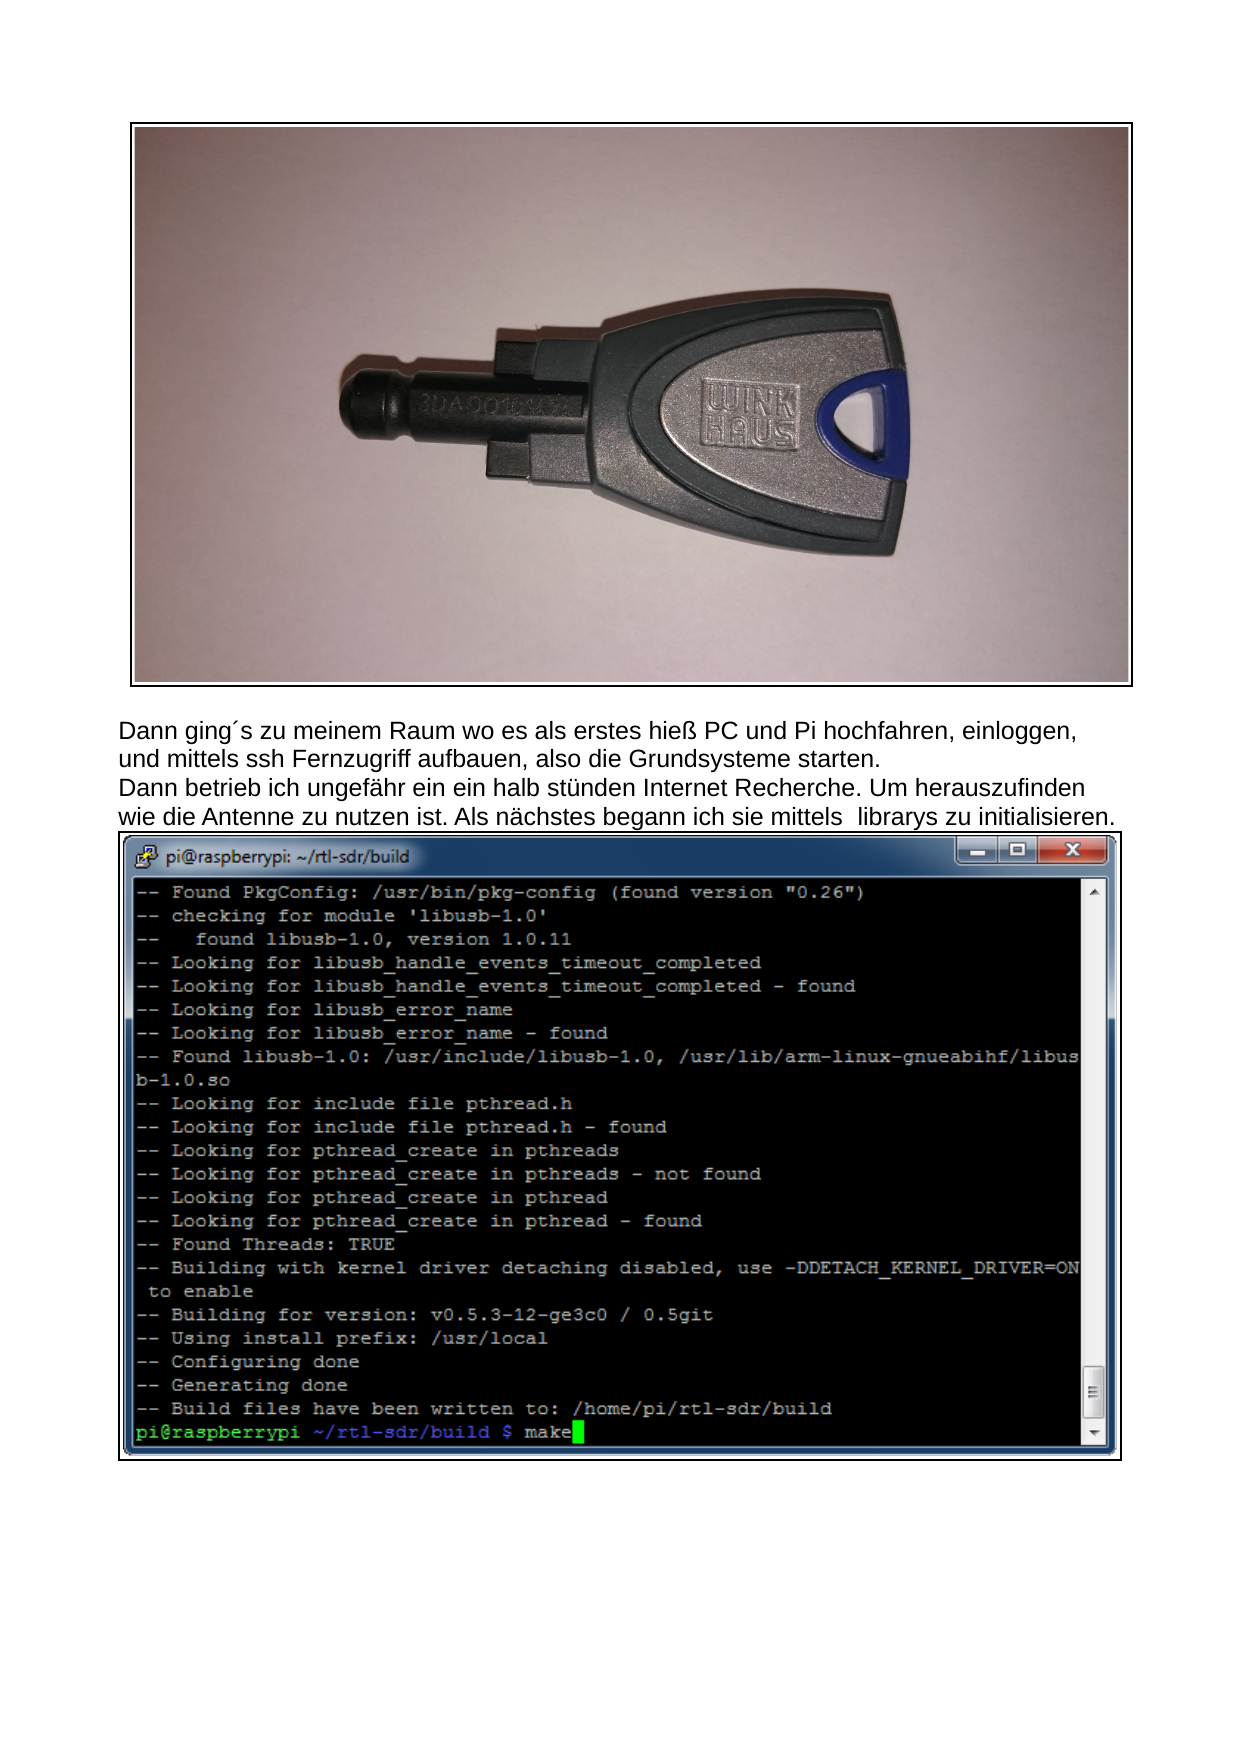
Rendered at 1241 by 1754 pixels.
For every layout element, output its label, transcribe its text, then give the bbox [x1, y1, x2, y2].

text Dann ging´s zu meinem Raum wo es als erstes hieß PC und Pi hochfahren, einloggen, und mittels ssh Fernzugriff aufbauen, also die Grundsysteme starten. [118, 716, 1122, 773]
picture [123, 835, 1118, 1457]
picture [134, 127, 1129, 682]
text Dann betrieb ich ungefähr ein ein halb stünden Internet Recherche. Um herauszufinden wie die Antenne zu nutzen ist. Als nächstes begann ich sie mittels librarys zu initialisieren. [118, 773, 1122, 831]
